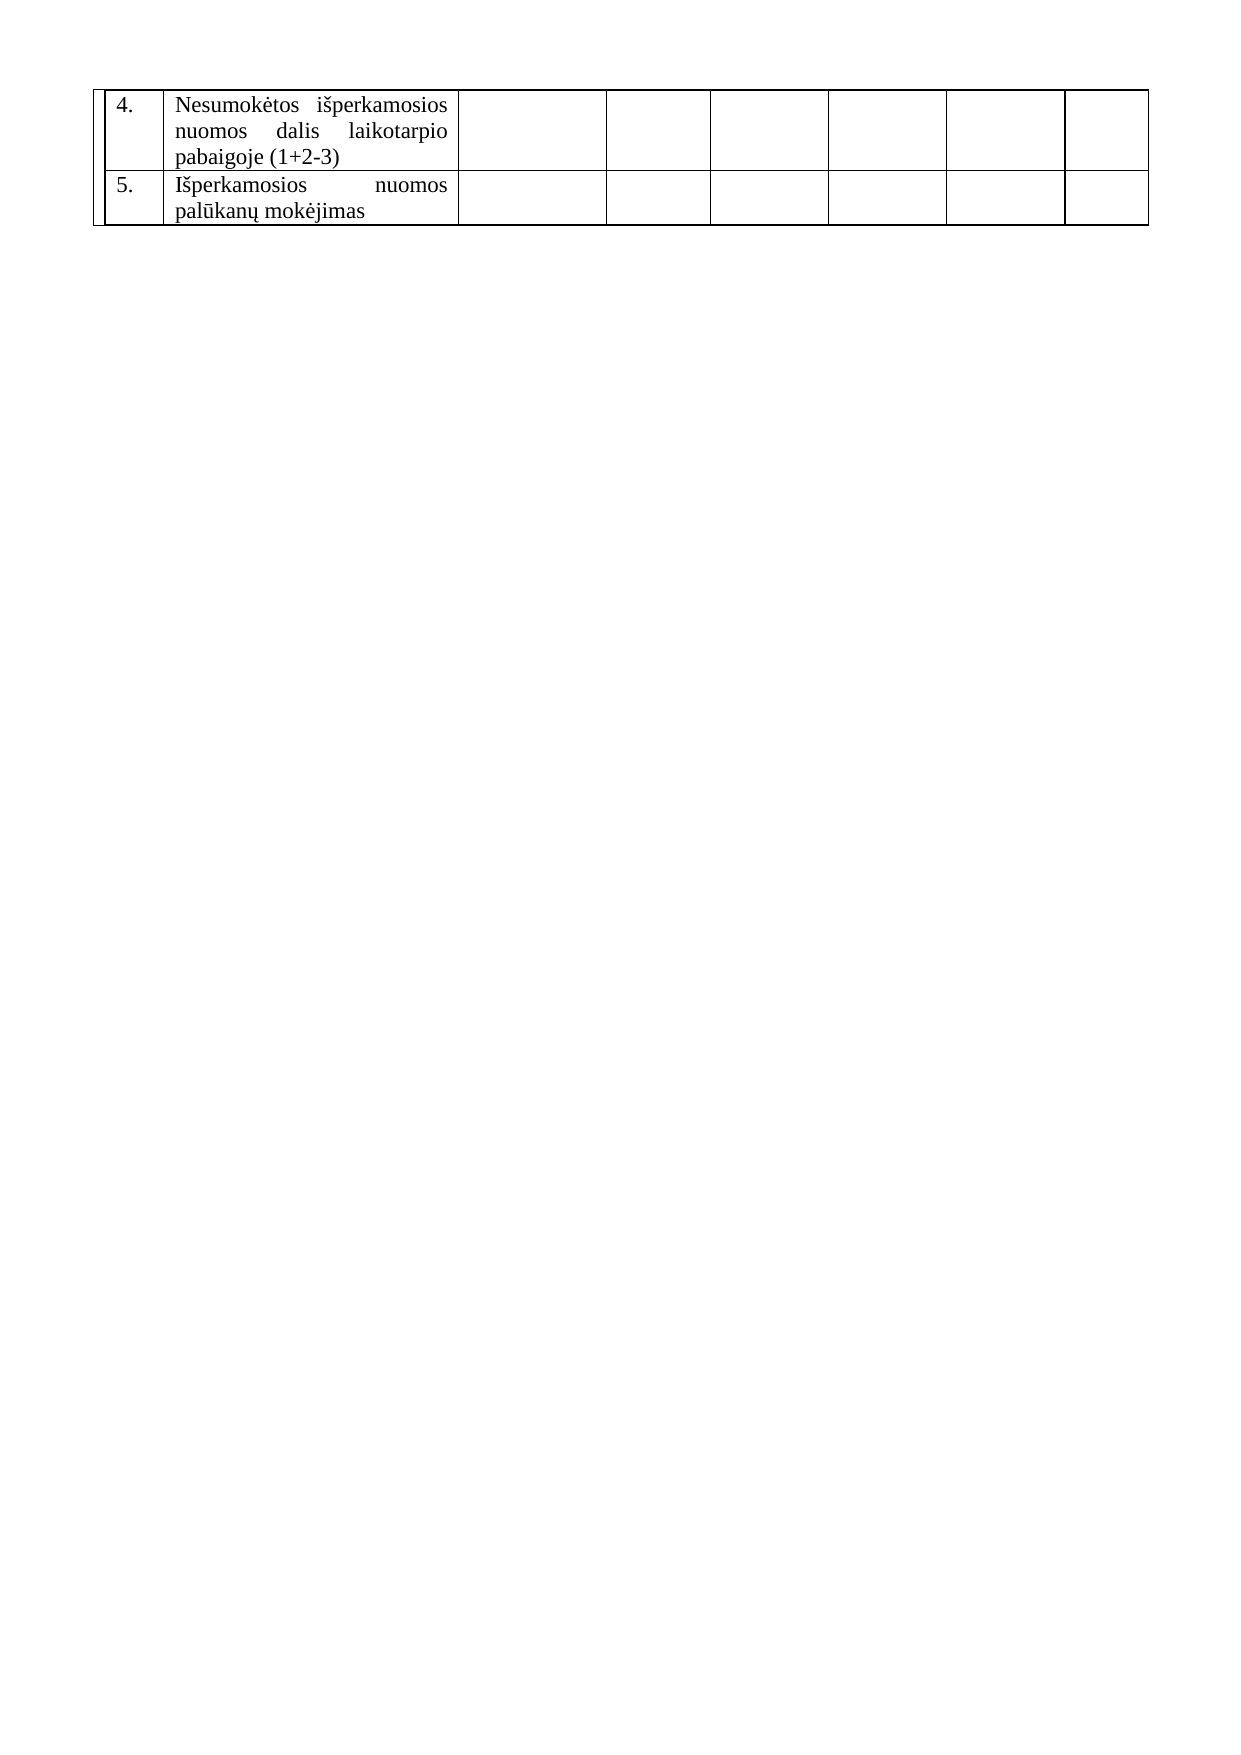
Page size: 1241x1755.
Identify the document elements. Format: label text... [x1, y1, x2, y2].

table_cell [607, 91, 710, 170]
table_cell 4. [106, 91, 163, 170]
table_cell 5. [106, 171, 163, 224]
table_cell [711, 171, 828, 224]
table_cell [607, 171, 710, 224]
table_cell [947, 91, 1064, 170]
table_cell [829, 91, 946, 170]
table_cell [459, 91, 606, 170]
table_cell [947, 171, 1064, 224]
table_cell Išperkamosios nuomos palūkanų mokėjimas [164, 171, 458, 224]
table_cell [1066, 171, 1148, 224]
table_cell [829, 171, 946, 224]
table_cell [711, 91, 828, 170]
table_cell [1066, 91, 1148, 170]
table_cell Nesumokėtos išperkamosios nuomos dalis laikotarpio pabaigoje (1+2-3) [164, 91, 458, 170]
table_cell [459, 171, 606, 224]
